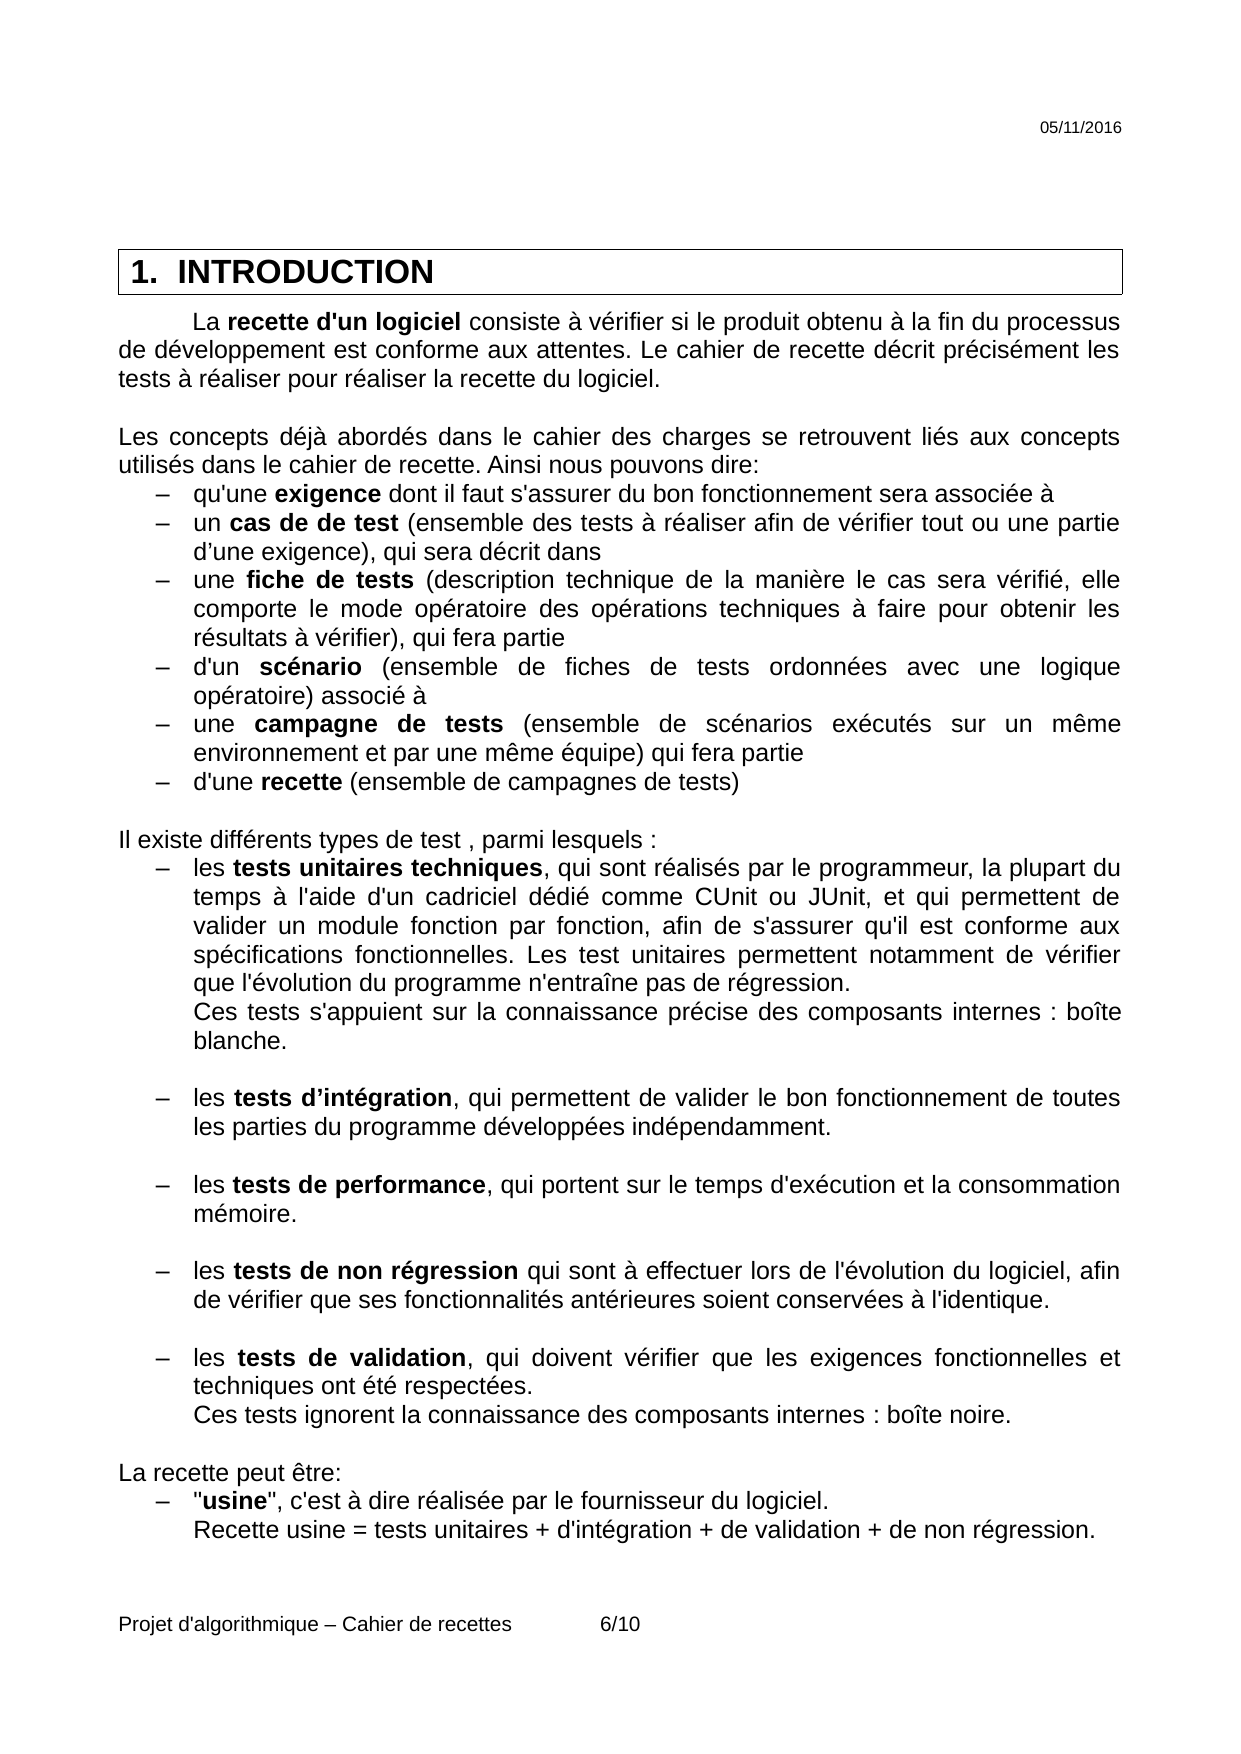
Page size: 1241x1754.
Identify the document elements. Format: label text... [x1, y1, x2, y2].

list une campagne de tests (ensemble de scénarios exécutés sur un même environnement et par une même équipe) qui fera partie [156, 709, 1122, 767]
list Ces tests s'appuient sur la connaissance précise des composants internes : boîte blanche. [156, 997, 1122, 1055]
list d'un scénario (ensemble de fiches de tests ordonnées avec une logique opératoire) associé à [156, 652, 1122, 709]
list qu'une exigence dont il faut s'assurer du bon fonctionnement sera associée à [156, 479, 1122, 508]
text La recette peut être: [118, 1458, 1122, 1486]
list Ces tests ignorent la connaissance des composants internes : boîte noire. [156, 1400, 1122, 1429]
text Il existe différents types de test , parmi lesquels : [118, 824, 1122, 853]
list les tests de validation, qui doivent vérifier que les exigences fonctionnelles et techniques ont été respectées. [156, 1342, 1122, 1400]
subtitle INTRODUCTION [119, 250, 1122, 294]
list une fiche de tests (description technique de la manière le cas sera vérifié, elle comporte le mode opératoire des opérations techniques à faire pour obtenir les résultats à vérifier), qui fera partie [156, 565, 1122, 652]
list les tests unitaires techniques, qui sont réalisés par le programmeur, la plupart du temps à l'aide d'un cadriciel dédié comme CUnit ou JUnit, et qui permettent de valider un module fonction par fonction, afin de s'assurer qu'il est conforme aux spécifications fonctionnelles. Les test unitaires permettent notamment de vérifier que l'évolution du programme n'entraîne pas de régression. [156, 853, 1122, 997]
list d'une recette (ensemble de campagnes de tests) [156, 767, 1122, 796]
list les tests d’intégration, qui permettent de valider le bon fonctionnement de toutes les parties du programme développées indépendamment. [156, 1083, 1122, 1141]
list un cas de de test (ensemble des tests à réaliser afin de vérifier tout ou une partie d’une exigence), qui sera décrit dans [156, 508, 1122, 565]
text Les concepts déjà abordés dans le cahier des charges se retrouvent liés aux concepts utilisés dans le cahier de recette. Ainsi nous pouvons dire: [118, 421, 1122, 479]
text La recette d'un logiciel consiste à vérifier si le produit obtenu à la fin du processus de développement est conforme aux attentes. Le cahier de recette décrit précisément les tests à réaliser pour réaliser la recette du logiciel. [118, 306, 1122, 393]
list les tests de performance, qui portent sur le temps d'exécution et la consommation mémoire. [156, 1170, 1122, 1227]
list les tests de non régression qui sont à effectuer lors de l'évolution du logiciel, afin de vérifier que ses fonctionnalités antérieures soient conservées à l'identique. [156, 1256, 1122, 1314]
list "usine", c'est à dire réalisée par le fournisseur du logiciel. [156, 1486, 1122, 1515]
list Recette usine = tests unitaires + d'intégration + de validation + de non régression. [156, 1515, 1122, 1544]
